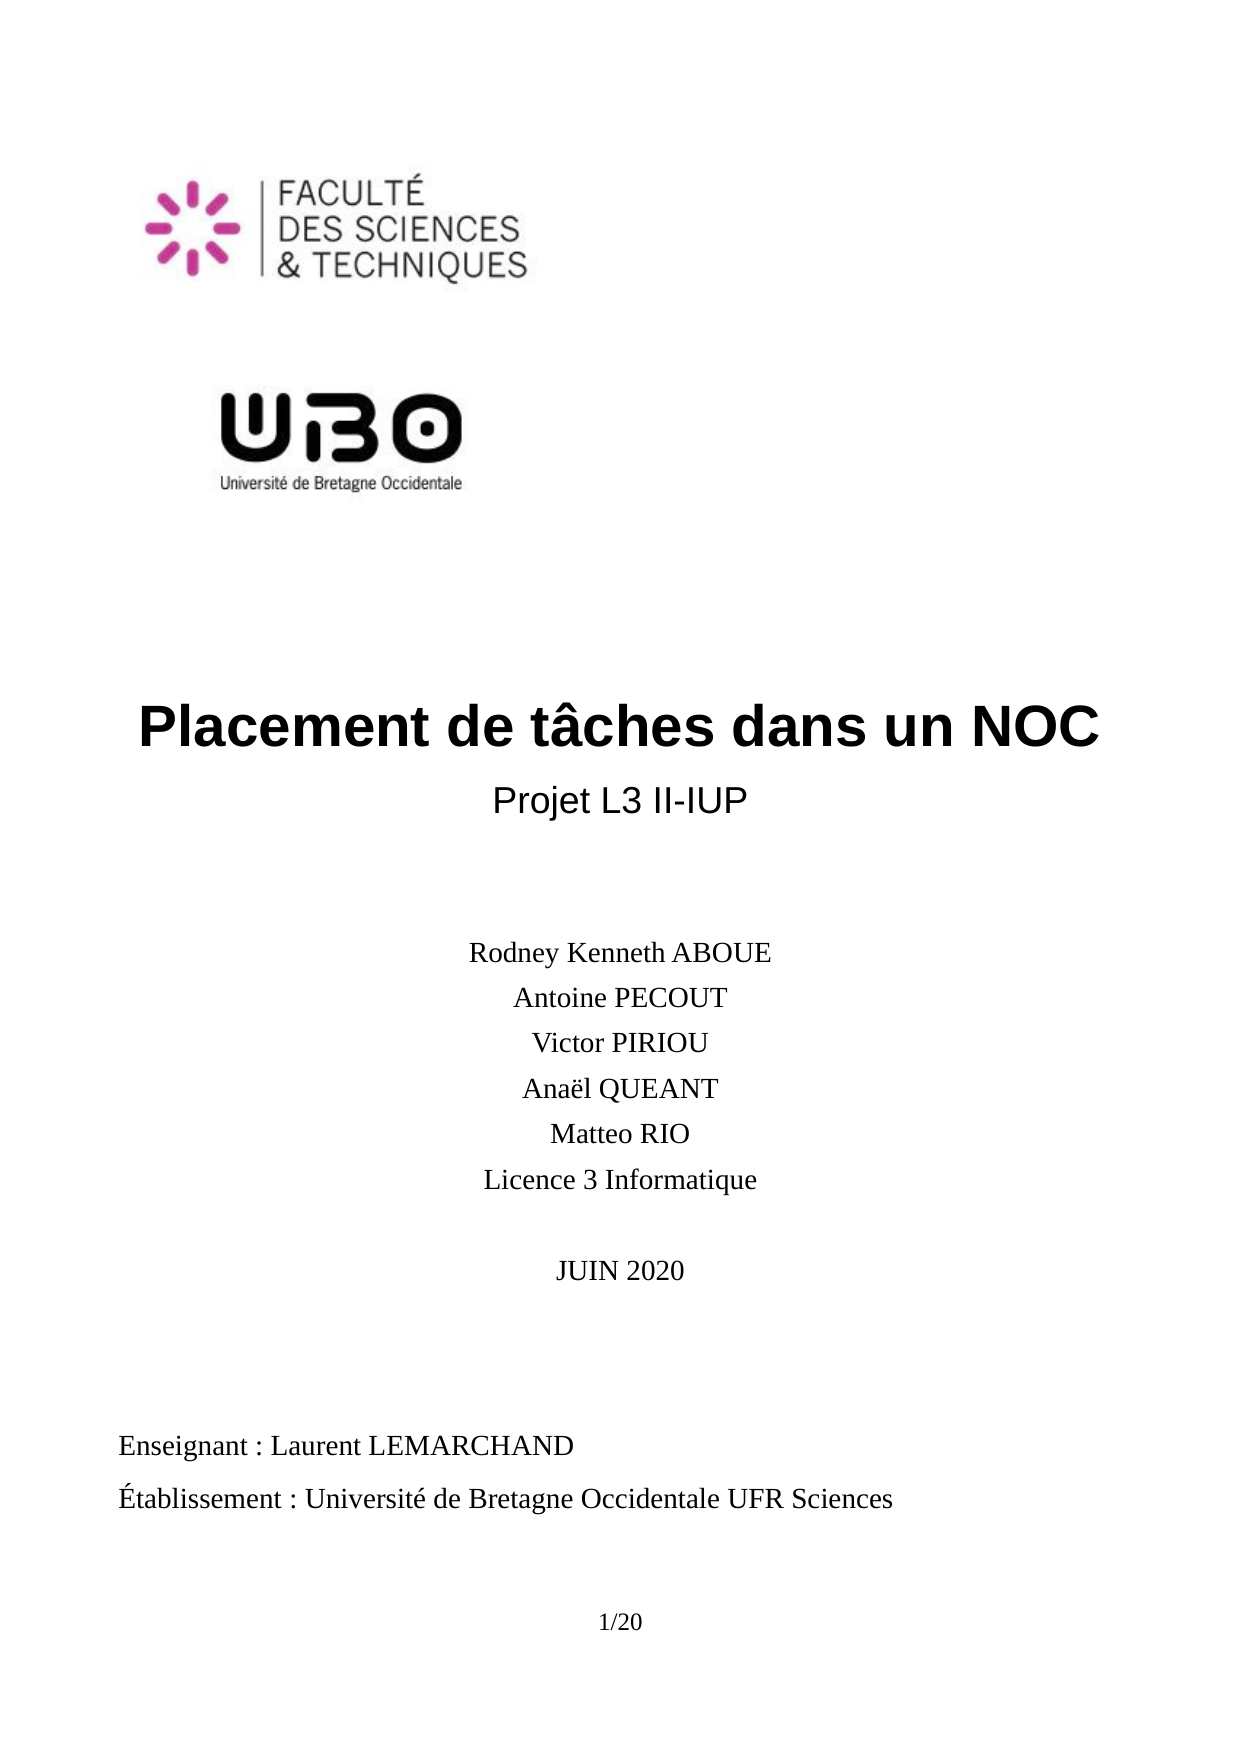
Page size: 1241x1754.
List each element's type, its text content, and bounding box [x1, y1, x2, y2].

text Licence 3 Informatique [118, 1162, 1122, 1195]
text Victor PIRIOU [118, 1026, 1122, 1059]
text Rodney Kenneth ABOUE [118, 935, 1122, 968]
text Enseignant : Laurent LEMARCHAND [118, 1428, 1122, 1462]
text JUIN 2020 [118, 1253, 1122, 1286]
text Anaël QUEANT [118, 1071, 1122, 1104]
title Placement de tâches dans un NOC [118, 692, 1122, 759]
subtitle Projet L3 II-IUP [118, 778, 1122, 821]
text Antoine PECOUT [118, 980, 1122, 1014]
picture [118, 118, 555, 555]
text Établissement : Université de Bretagne Occidentale UFR Sciences [118, 1482, 1122, 1515]
text Matteo RIO [118, 1116, 1122, 1150]
